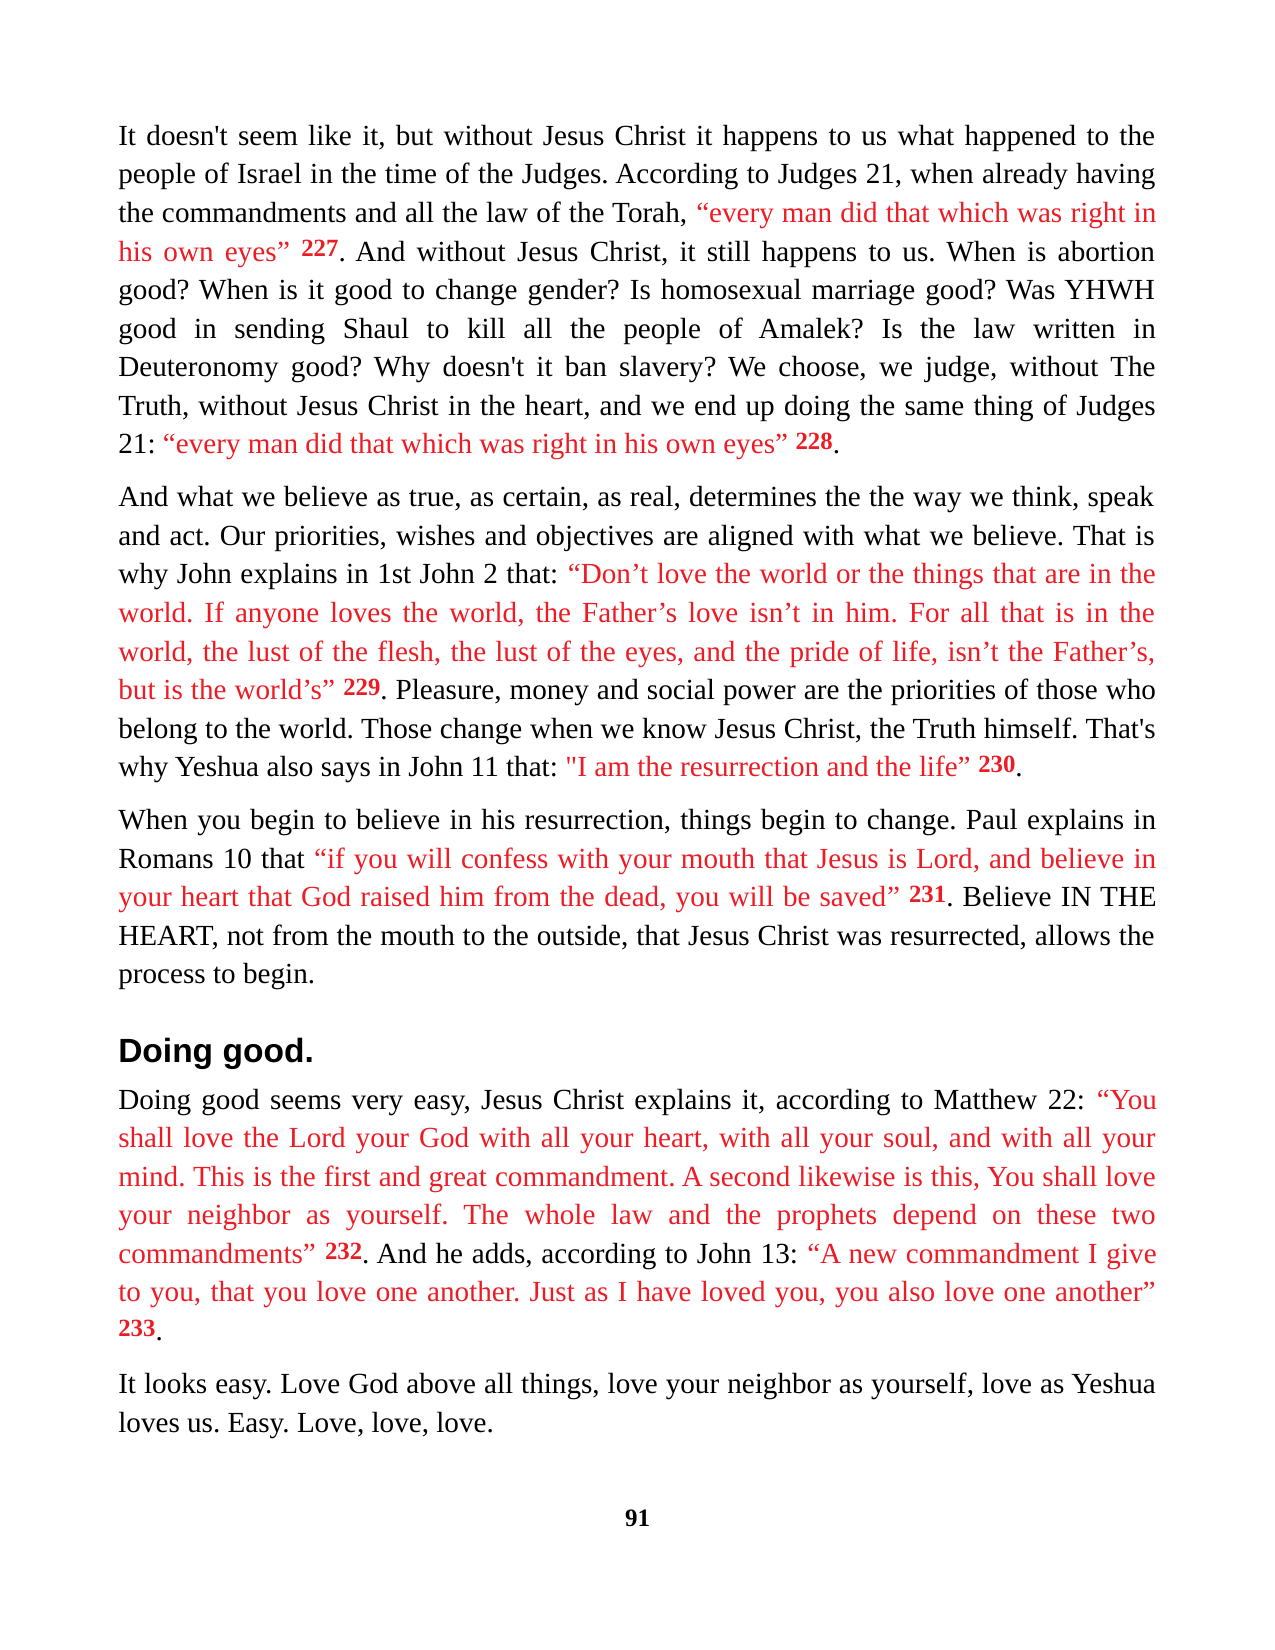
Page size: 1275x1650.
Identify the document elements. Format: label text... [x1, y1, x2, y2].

text It doesn't seem like it, but without Jesus Christ it happens to us what happened to the people of Israel in the time of the Judges. According to Judges 21, when already having the commandments and all the law of the Torah, “every man did that which was right in his own eyes” . And without Jesus Christ, it still happens to us. When is abortion good? When is it good to change gender? Is homosexual marriage good? Was YHWH good in sending Shaul to kill all the people of Amalek? Is the law written in Deuteronomy good? Why doesn't it ban slavery? We choose, we judge, without The Truth, without Jesus Christ in the heart, and we end up doing the same thing of Judges 21: “every man did that which was right in his own eyes” . [118, 118, 1157, 460]
text It looks easy. Love God above all things, love your neighbor as yourself, love as Yeshua loves us. Easy. Love, love, love. [118, 1366, 1157, 1438]
text And what we believe as true, as certain, as real, determines the the way we think, speak and act. Our priorities, wishes and objectives are aligned with what we believe. That is why John explains in 1st John 2 that: “Don’t love the world or the things that are in the world. If anyone loves the world, the Father’s love isn’t in him. For all that is in the world, the lust of the flesh, the lust of the eyes, and the pride of life, isn’t the Father’s, but is the world’s” . Pleasure, money and social power are the priorities of those who belong to the world. Those change when we know Jesus Christ, the Truth himself. That's why Yeshua also says in John 11 that: "I am the resurrection and the life” . [118, 479, 1157, 783]
text When you begin to believe in his resurrection, things begin to change. Paul explains in Romans 10 that “if you will confess with your mouth that Jesus is Lord, and believe in your heart that God raised him from the dead, you will be saved” . Believe IN THE HEART, not from the mouth to the outside, that Jesus Christ was resurrected, allows the process to begin. [118, 802, 1157, 990]
text Doing good seems very easy, Jesus Christ explains it, according to Matthew 22: “You shall love the Lord your God with all your heart, with all your soul, and with all your mind. This is the first and great commandment. A second likewise is this, You shall love your neighbor as yourself. The whole law and the prophets depend on these two commandments” . And he adds, according to John 13: “A new commandment I give to you, that you love one another. Just as I have loved you, you also love one another” . [118, 1082, 1157, 1347]
subtitle Doing good. [118, 1031, 1157, 1069]
